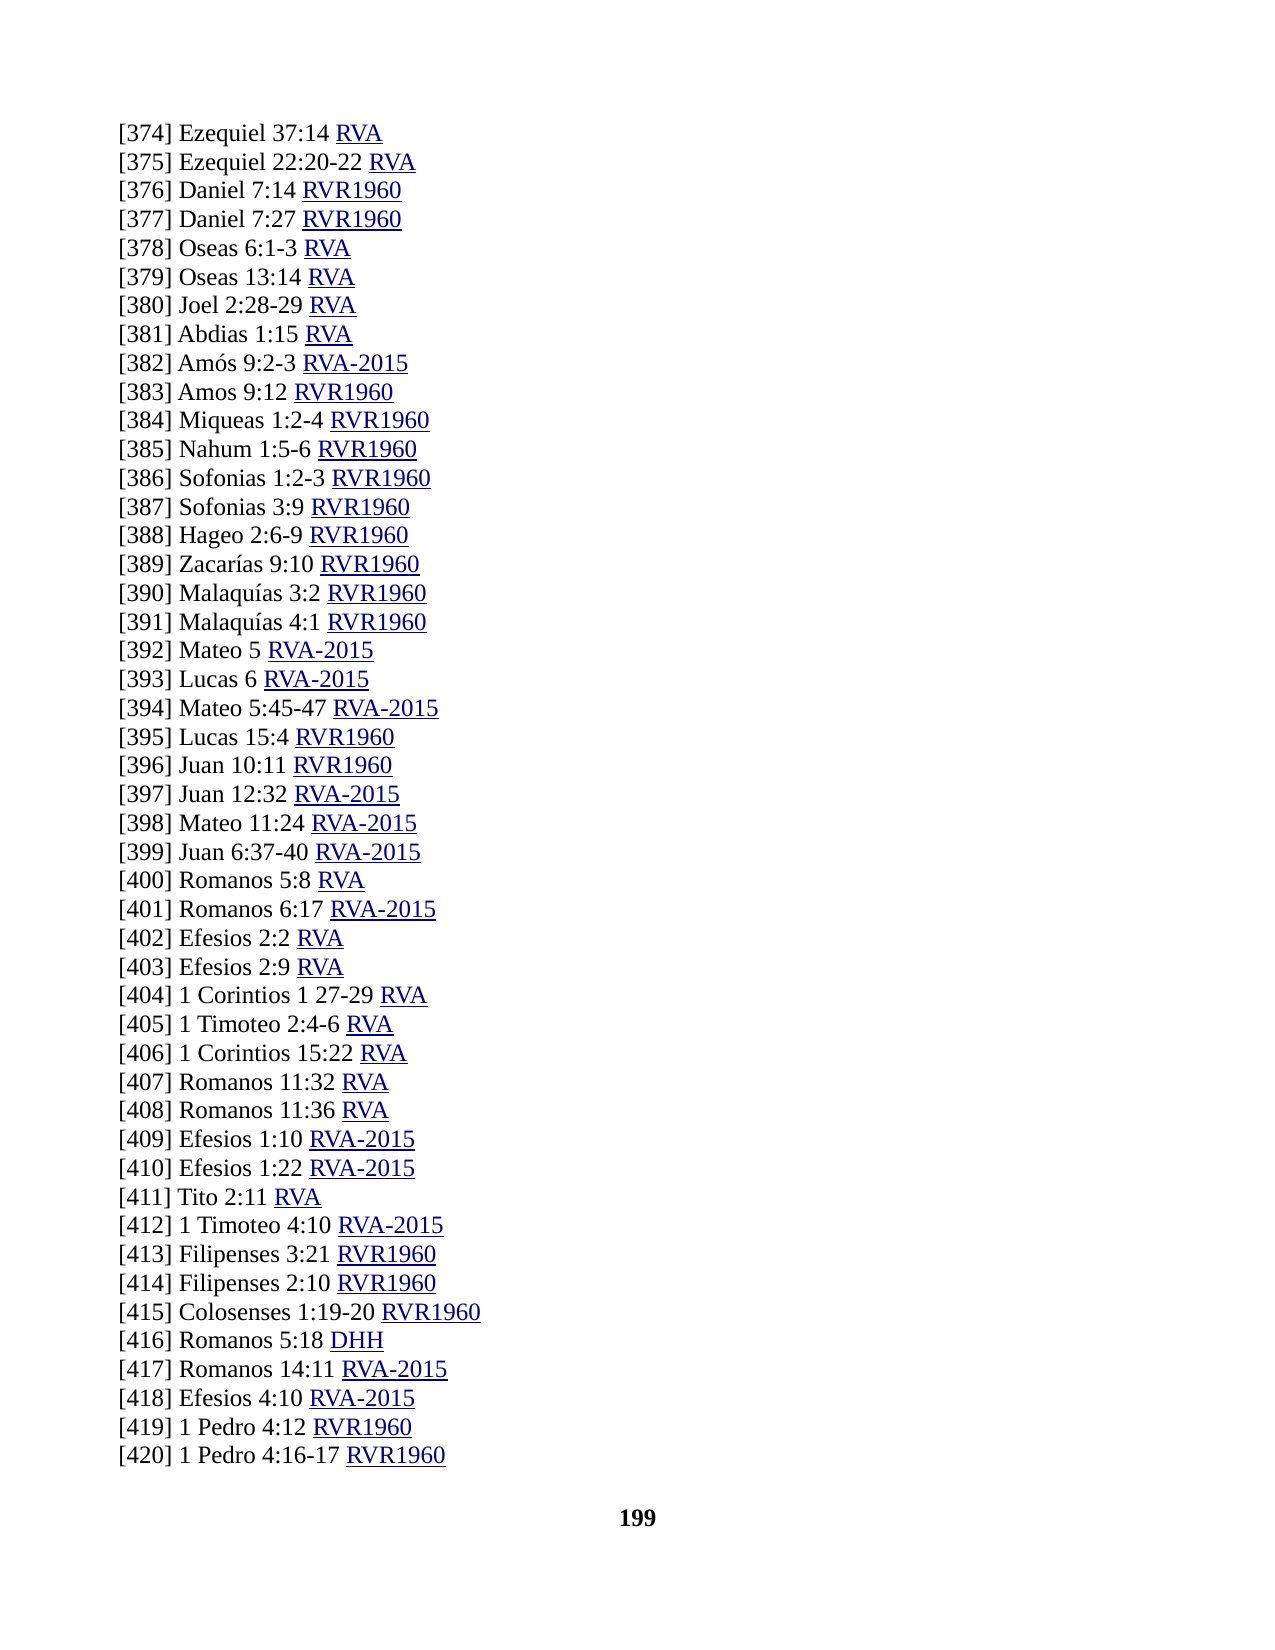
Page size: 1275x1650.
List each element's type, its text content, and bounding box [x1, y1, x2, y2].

text 1 Pedro 4:12 RVR1960 [118, 1412, 1157, 1441]
text Malaquías 4:1 RVR1960 [118, 607, 1157, 636]
text Ezequiel 22:20-22 RVA [118, 147, 1157, 176]
text Romanos 5:8 RVA [118, 866, 1157, 894]
text Malaquías 3:2 RVR1960 [118, 578, 1157, 607]
text Lucas 6 RVA-2015 [118, 664, 1157, 693]
text Zacarías 9:10 RVR1960 [118, 549, 1157, 578]
text Juan 10:11 RVR1960 [118, 751, 1157, 779]
text 1 Pedro 4:16-17 RVR1960 [118, 1441, 1157, 1469]
text Daniel 7:14 RVR1960 [118, 176, 1157, 204]
text Tito 2:11 RVA [118, 1182, 1157, 1211]
text Ezequiel 37:14 RVA [118, 118, 1157, 147]
text Colosenses 1:19-20 RVR1960 [118, 1297, 1157, 1326]
text Amós 9:2-3 RVA-2015 [118, 348, 1157, 377]
text Romanos 5:18 DHH [118, 1326, 1157, 1354]
text Lucas 15:4 RVR1960 [118, 722, 1157, 751]
text Filipenses 2:10 RVR1960 [118, 1268, 1157, 1297]
text 1 Timoteo 2:4-6 RVA [118, 1009, 1157, 1038]
text Romanos 14:11 RVA-2015 [118, 1354, 1157, 1383]
text Juan 6:37-40 RVA-2015 [118, 837, 1157, 866]
text Nahum 1:5-6 RVR1960 [118, 434, 1157, 463]
text Oseas 13:14 RVA [118, 262, 1157, 291]
text Abdias 1:15 RVA [118, 319, 1157, 348]
text Oseas 6:1-3 RVA [118, 233, 1157, 262]
text Sofonias 3:9 RVR1960 [118, 492, 1157, 521]
text Efesios 4:10 RVA-2015 [118, 1383, 1157, 1412]
text Amos 9:12 RVR1960 [118, 377, 1157, 406]
text Romanos 11:32 RVA [118, 1067, 1157, 1096]
text Efesios 2:2 RVA [118, 923, 1157, 952]
text 1 Corintios 1 27-29 RVA [118, 981, 1157, 1009]
text Daniel 7:27 RVR1960 [118, 204, 1157, 233]
text Mateo 5:45-47 RVA-2015 [118, 693, 1157, 722]
text Efesios 1:10 RVA-2015 [118, 1124, 1157, 1153]
text Miqueas 1:2-4 RVR1960 [118, 406, 1157, 434]
text 1 Corintios 15:22 RVA [118, 1038, 1157, 1067]
text Mateo 5 RVA-2015 [118, 636, 1157, 664]
text Joel 2:28-29 RVA [118, 291, 1157, 319]
text Efesios 1:22 RVA-2015 [118, 1153, 1157, 1182]
text Filipenses 3:21 RVR1960 [118, 1239, 1157, 1268]
text Sofonias 1:2-3 RVR1960 [118, 463, 1157, 492]
text Romanos 11:36 RVA [118, 1096, 1157, 1124]
text Mateo 11:24 RVA-2015 [118, 808, 1157, 837]
text Hageo 2:6-9 RVR1960 [118, 521, 1157, 549]
text Efesios 2:9 RVA [118, 952, 1157, 981]
text 1 Timoteo 4:10 RVA-2015 [118, 1211, 1157, 1239]
text Romanos 6:17 RVA-2015 [118, 894, 1157, 923]
text Juan 12:32 RVA-2015 [118, 779, 1157, 808]
